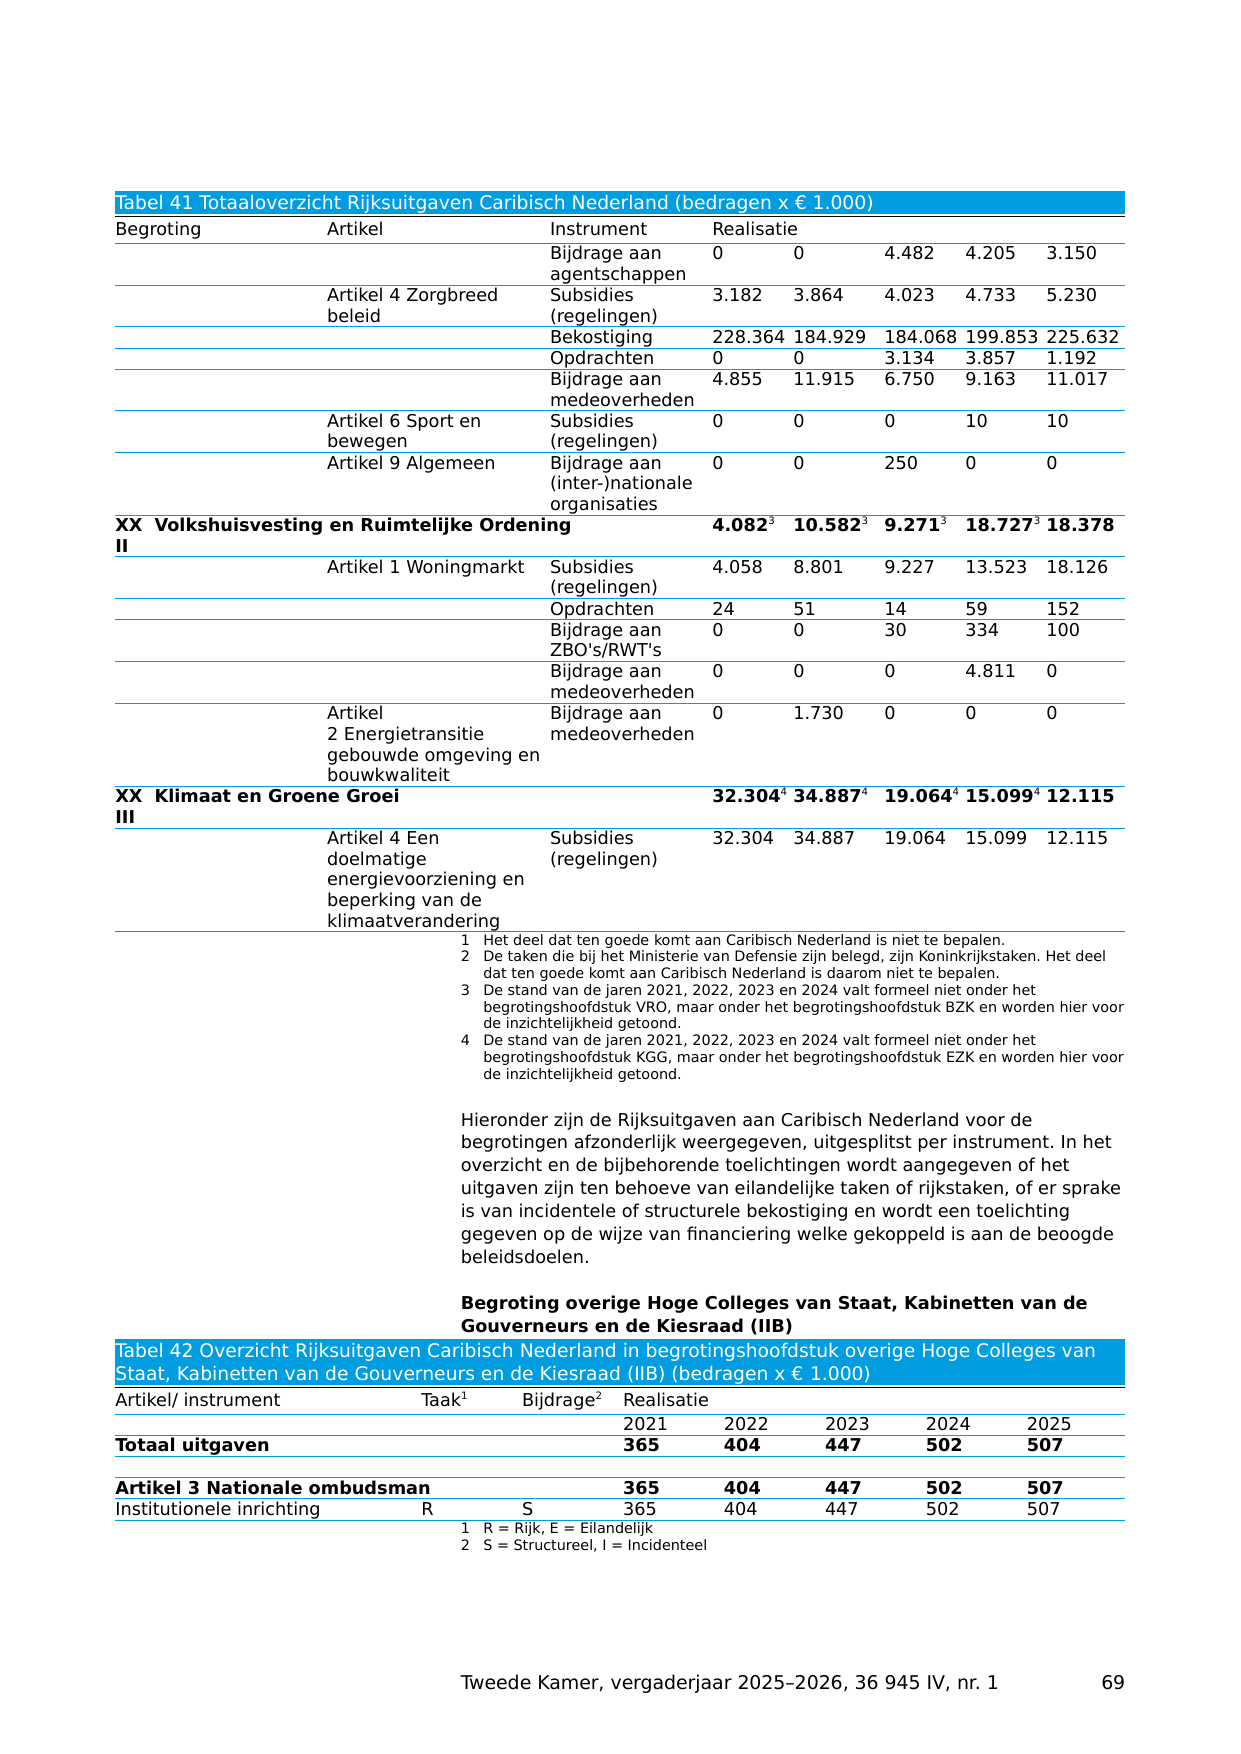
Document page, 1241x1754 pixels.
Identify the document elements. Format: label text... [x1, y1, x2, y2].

table_cell 404 [721, 1478, 822, 1498]
table_cell [115, 286, 151, 326]
table_cell [115, 1415, 418, 1435]
table_cell 404 [721, 1499, 822, 1519]
table_cell 2024 [923, 1415, 1024, 1435]
table_cell 3.182 [709, 286, 790, 326]
table_cell [115, 829, 151, 931]
table_cell 1.192 [1043, 349, 1125, 368]
table_cell [115, 557, 151, 598]
table_cell 9.2713 [881, 516, 962, 556]
table_cell 19.0644 [881, 787, 962, 827]
table_cell 10 [962, 411, 1043, 452]
table_cell 9.163 [962, 370, 1043, 410]
table_cell R [418, 1499, 519, 1519]
table_cell 0 [1043, 662, 1125, 703]
table_cell [151, 244, 324, 284]
table_cell 4.733 [962, 286, 1043, 326]
table_cell [151, 411, 324, 452]
table_cell 14 [881, 599, 962, 619]
table_cell 100 [1043, 620, 1125, 661]
table_cell [1024, 1457, 1125, 1477]
table_cell 0 [709, 411, 790, 452]
table_cell 507 [1024, 1436, 1125, 1456]
table_cell 2025 [1024, 1415, 1125, 1435]
table_cell 4.023 [881, 286, 962, 326]
list De stand van de jaren 2021, 2022, 2023 en 2024 valt formeel niet onder het begrotingshoofdstuk VRO, maar onder het begrotingshoofdstuk BZK en worden hier voor de inzichtelijkheid getoond. [461, 982, 1125, 1032]
table_cell [151, 327, 324, 347]
table_cell [324, 599, 547, 619]
table_cell 15.0994 [962, 787, 1043, 827]
table_cell 0 [962, 704, 1043, 786]
table_cell 404 [721, 1436, 822, 1456]
table_cell [923, 1457, 1024, 1477]
table_cell 12.115 [1043, 787, 1125, 827]
table_cell 0 [709, 349, 790, 368]
table_cell [151, 557, 324, 598]
table_cell [115, 411, 151, 452]
table_cell 24 [709, 599, 790, 619]
table_cell 0 [709, 244, 790, 284]
table_cell [519, 1436, 620, 1456]
table_cell 3.134 [881, 349, 962, 368]
table_cell 32.304 [709, 829, 790, 931]
table_cell Artikel [324, 217, 547, 243]
table_cell 9.227 [881, 557, 962, 598]
table_cell [151, 453, 324, 514]
list De taken die bij het Ministerie van Defensie zijn belegd, zijn Koninkrijkstaken. Het deel dat ten goede komt aan Caribisch Nederland is daarom niet te bepalen. [461, 948, 1125, 982]
table_cell [115, 244, 151, 284]
table_cell 250 [881, 453, 962, 514]
table_cell [324, 327, 547, 347]
table_cell Begroting [115, 217, 324, 243]
table_cell 59 [962, 599, 1043, 619]
text Hieronder zijn de Rijksuitgaven aan Caribisch Nederland voor de begrotingen afzonderlijk weergegeven, uitgesplitst per instrument. In het overzicht en de bijbehorende toelichtingen wordt aangegeven of het uitgaven zijn ten behoeve van eilandelijke taken of rijkstaken, of er sprake is van incidentele of structurele bekostiging en wordt een toelichting gegeven op de wijze van financiering welke gekoppeld is aan de beoogde beleidsdoelen. [461, 1108, 1125, 1268]
table_cell 225.632 [1043, 327, 1125, 347]
table_cell [151, 349, 324, 368]
table_cell 6.750 [881, 370, 962, 410]
table_cell 3.857 [962, 349, 1043, 368]
table_cell Volkshuisvesting en Ruimtelijke Ordening [151, 516, 709, 556]
table_cell Bijdrage aan medeoverheden [547, 370, 709, 410]
table_cell [115, 349, 151, 368]
table_cell 34.887 [790, 829, 881, 931]
table_cell [822, 1457, 923, 1477]
table_cell Totaal uitgaven [115, 1436, 418, 1456]
table_cell 507 [1024, 1478, 1125, 1498]
table_cell [115, 327, 151, 347]
table_cell Bijdrage aan (inter-)nationale organisaties [547, 453, 709, 514]
table_cell Bekostiging [547, 327, 709, 347]
table_cell [115, 453, 151, 514]
table_cell 507 [1024, 1499, 1125, 1519]
table_cell 30 [881, 620, 962, 661]
table_cell 334 [962, 620, 1043, 661]
table_cell Artikel 4 Zorgbreed beleid [324, 286, 547, 326]
table_cell 0 [790, 620, 881, 661]
list De stand van de jaren 2021, 2022, 2023 en 2024 valt formeel niet onder het begrotingshoofdstuk KGG, maar onder het begrotingshoofdstuk EZK en worden hier voor de inzichtelijkheid getoond. [461, 1032, 1125, 1083]
table_cell Artikel 9 Algemeen [324, 453, 547, 514]
table_cell 2023 [822, 1415, 923, 1435]
table_cell Instrument [547, 217, 709, 243]
table_cell [151, 704, 324, 786]
table_cell Bijdrage aan medeoverheden [547, 662, 709, 703]
table_cell Artikel 3 Nationale ombudsman [115, 1478, 620, 1498]
table_cell 0 [709, 453, 790, 514]
table_cell 502 [923, 1436, 1024, 1456]
table_cell [151, 599, 324, 619]
table_cell XXIII [115, 787, 151, 827]
table_cell 10 [1043, 411, 1125, 452]
table_cell [115, 662, 151, 703]
table_cell [324, 620, 547, 661]
table_cell 0 [1043, 453, 1125, 514]
table_cell Bijdrage aan ZBO's/RWT's [547, 620, 709, 661]
table_cell [151, 370, 324, 410]
list S = Structureel, I = Incidenteel [461, 1537, 1125, 1553]
table_cell Taak1 [418, 1388, 519, 1414]
table_cell Subsidies (regelingen) [547, 286, 709, 326]
table_cell 365 [620, 1499, 721, 1519]
table_cell 4.205 [962, 244, 1043, 284]
table_cell 19.064 [881, 829, 962, 931]
table_cell 0 [790, 453, 881, 514]
table_cell Institutionele inrichting [115, 1499, 418, 1519]
table_cell 34.8874 [790, 787, 881, 827]
table_cell Klimaat en Groene Groei [151, 787, 709, 827]
table_cell Realisatie [709, 217, 1125, 243]
table_cell 3.150 [1043, 244, 1125, 284]
table_cell 18.378 [1043, 516, 1125, 556]
table_cell [115, 620, 151, 661]
table_cell 10.5823 [790, 516, 881, 556]
table_cell 11.915 [790, 370, 881, 410]
table_cell Subsidies (regelingen) [547, 411, 709, 452]
table_cell 12.115 [1043, 829, 1125, 931]
table_cell [151, 662, 324, 703]
table_cell 15.099 [962, 829, 1043, 931]
table_cell 11.017 [1043, 370, 1125, 410]
table_cell [151, 829, 324, 931]
table_cell Artikel 2 Energietransitie gebouwde omgeving en bouwkwaliteit [324, 704, 547, 786]
table_cell 0 [1043, 704, 1125, 786]
table_cell Subsidies (regelingen) [547, 557, 709, 598]
table_cell S [519, 1499, 620, 1519]
table_cell 4.855 [709, 370, 790, 410]
table_cell 0 [790, 244, 881, 284]
table_cell 0 [881, 411, 962, 452]
table_cell 502 [923, 1478, 1024, 1498]
table_cell [151, 286, 324, 326]
table_cell [115, 704, 151, 786]
table_cell 0 [881, 704, 962, 786]
table_cell Opdrachten [547, 349, 709, 368]
table_cell 0 [709, 620, 790, 661]
table_cell 447 [822, 1436, 923, 1456]
table_cell Artikel/ instrument [115, 1388, 418, 1414]
table_cell [620, 1457, 721, 1477]
table_cell [115, 599, 151, 619]
table_cell Opdrachten [547, 599, 709, 619]
table_cell [324, 349, 547, 368]
table_cell 4.058 [709, 557, 790, 598]
table_cell 184.929 [790, 327, 881, 347]
table_cell 199.853 [962, 327, 1043, 347]
table_cell Realisatie [620, 1388, 1125, 1414]
table_cell 184.068 [881, 327, 962, 347]
table_cell 0 [962, 453, 1043, 514]
table_cell [418, 1436, 519, 1456]
table_cell 152 [1043, 599, 1125, 619]
table_cell 447 [822, 1478, 923, 1498]
table_cell 2021 [620, 1415, 721, 1435]
table_cell 4.0823 [709, 516, 790, 556]
table_cell Artikel 1 Woningmarkt [324, 557, 547, 598]
table_cell 365 [620, 1436, 721, 1456]
table_cell 0 [709, 704, 790, 786]
table_cell 3.864 [790, 286, 881, 326]
table_cell 2022 [721, 1415, 822, 1435]
table_cell 1.730 [790, 704, 881, 786]
table_cell [324, 370, 547, 410]
table_cell 0 [881, 662, 962, 703]
table_cell [324, 244, 547, 284]
table_cell 18.126 [1043, 557, 1125, 598]
table_cell [519, 1457, 620, 1477]
table_cell 502 [923, 1499, 1024, 1519]
table_cell [151, 620, 324, 661]
table_cell 8.801 [790, 557, 881, 598]
table_cell [519, 1415, 620, 1435]
table_cell 0 [790, 411, 881, 452]
table_cell Bijdrage aan agentschappen [547, 244, 709, 284]
table_cell 32.3044 [709, 787, 790, 827]
table_cell 13.523 [962, 557, 1043, 598]
table_cell 4.482 [881, 244, 962, 284]
list Het deel dat ten goede komt aan Caribisch Nederland is niet te bepalen. [461, 932, 1125, 948]
table_cell XXII [115, 516, 151, 556]
list R = Rijk, E = Eilandelijk [461, 1521, 1125, 1537]
table_cell Artikel 6 Sport en bewegen [324, 411, 547, 452]
table_cell 5.230 [1043, 286, 1125, 326]
table_cell [418, 1457, 519, 1477]
table_cell 51 [790, 599, 881, 619]
table_cell 228.364 [709, 327, 790, 347]
table_cell Artikel 4 Een doelmatige energievoorziening en beperking van de klimaatverandering [324, 829, 547, 931]
table_cell Subsidies (regelingen) [547, 829, 709, 931]
table_cell 0 [790, 349, 881, 368]
table_cell 0 [790, 662, 881, 703]
table_cell 365 [620, 1478, 721, 1498]
table_cell [324, 662, 547, 703]
table_cell 447 [822, 1499, 923, 1519]
table_cell [721, 1457, 822, 1477]
text Begroting overige Hoge Colleges van Staat, Kabinetten van de Gouverneurs en de Kiesraad (IIB) [461, 1291, 1125, 1337]
table_cell 4.811 [962, 662, 1043, 703]
table_cell 0 [709, 662, 790, 703]
table_cell Bijdrage aan medeoverheden [547, 704, 709, 786]
table_cell [115, 1457, 418, 1477]
table_cell 18.7273 [962, 516, 1043, 556]
table_cell Bijdrage2 [519, 1388, 620, 1414]
table_cell [115, 370, 151, 410]
table_cell [418, 1415, 519, 1435]
